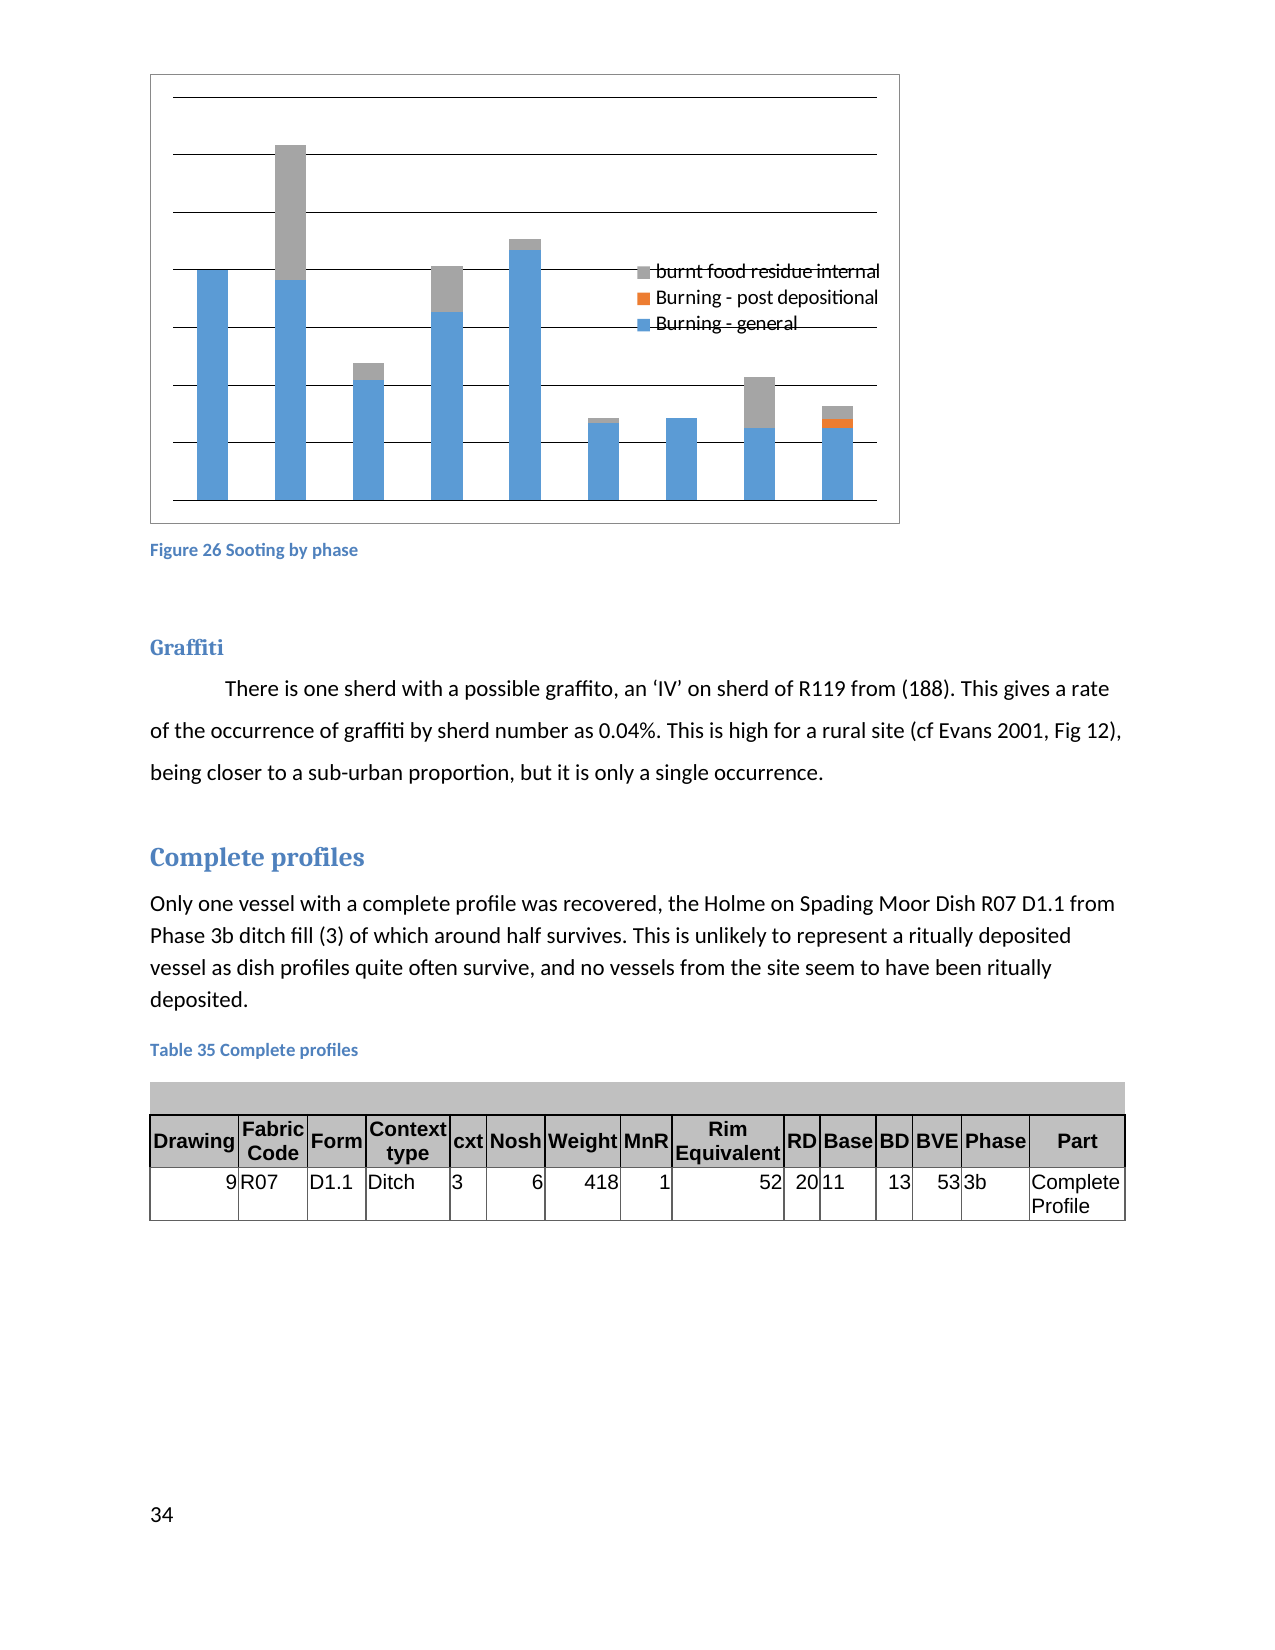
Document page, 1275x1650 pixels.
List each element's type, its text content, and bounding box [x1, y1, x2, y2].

text Table 35 Complete profiles [150, 1038, 1125, 1061]
table_cell Rim Equivalent [673, 1116, 783, 1167]
table_cell Drawing [151, 1116, 238, 1167]
subtitle Complete profiles [150, 842, 1125, 873]
table_cell 52 [673, 1168, 783, 1219]
table_cell Form [308, 1116, 365, 1167]
table_cell Context type [367, 1116, 449, 1167]
table_cell 53 [913, 1168, 961, 1219]
table_cell Fabric Code [239, 1116, 307, 1167]
table_cell 418 [546, 1168, 620, 1219]
table_cell Base [821, 1116, 875, 1167]
table_cell Nosh [487, 1116, 544, 1167]
table_cell 3 [451, 1168, 486, 1219]
table_cell Ditch [367, 1168, 449, 1219]
table_header [150, 1082, 1125, 1114]
table_cell cxt [451, 1116, 486, 1167]
table_cell D1.1 [308, 1168, 365, 1219]
table_cell BD [877, 1116, 912, 1167]
table_cell 9 [151, 1168, 238, 1219]
table_cell Part [1030, 1116, 1124, 1167]
table_cell R07 [239, 1168, 307, 1219]
text Only one vessel with a complete profile was recovered, the Holme on Spading Moor Dish R07 D1.1 from Phase 3b ditch fill (3) of which around half survives. This is unlikely to represent a ritually deposited vessel as dish profiles quite often survive, and no vessels from the site seem to have been ritually deposited. [150, 889, 1125, 1013]
text Figure 26 Sooting by phase [150, 538, 1125, 561]
text There is one sherd with a possible graffito, an ‘IV’ on sherd of R119 from (188). This gives a rate of the occurrence of graffiti by sherd number as 0.04%. This is high for a rural site (cf Evans 2001, Fig 12), being closer to a sub-urban proportion, but it is only a single occurrence. [150, 674, 1125, 786]
table_cell Complete Profile [1030, 1168, 1124, 1219]
table_cell MnR [621, 1116, 671, 1167]
table_cell 11 [821, 1168, 875, 1219]
table_cell RD [785, 1116, 819, 1167]
table_cell 13 [877, 1168, 912, 1219]
table_cell 3b [962, 1168, 1029, 1219]
table_cell 6 [487, 1168, 544, 1219]
table_cell Weight [546, 1116, 620, 1167]
table_cell Phase [962, 1116, 1029, 1167]
subtitle Graffiti [150, 635, 1125, 661]
table_cell 1 [621, 1168, 671, 1219]
table_cell BVE [913, 1116, 961, 1167]
table_cell 20 [785, 1168, 819, 1219]
